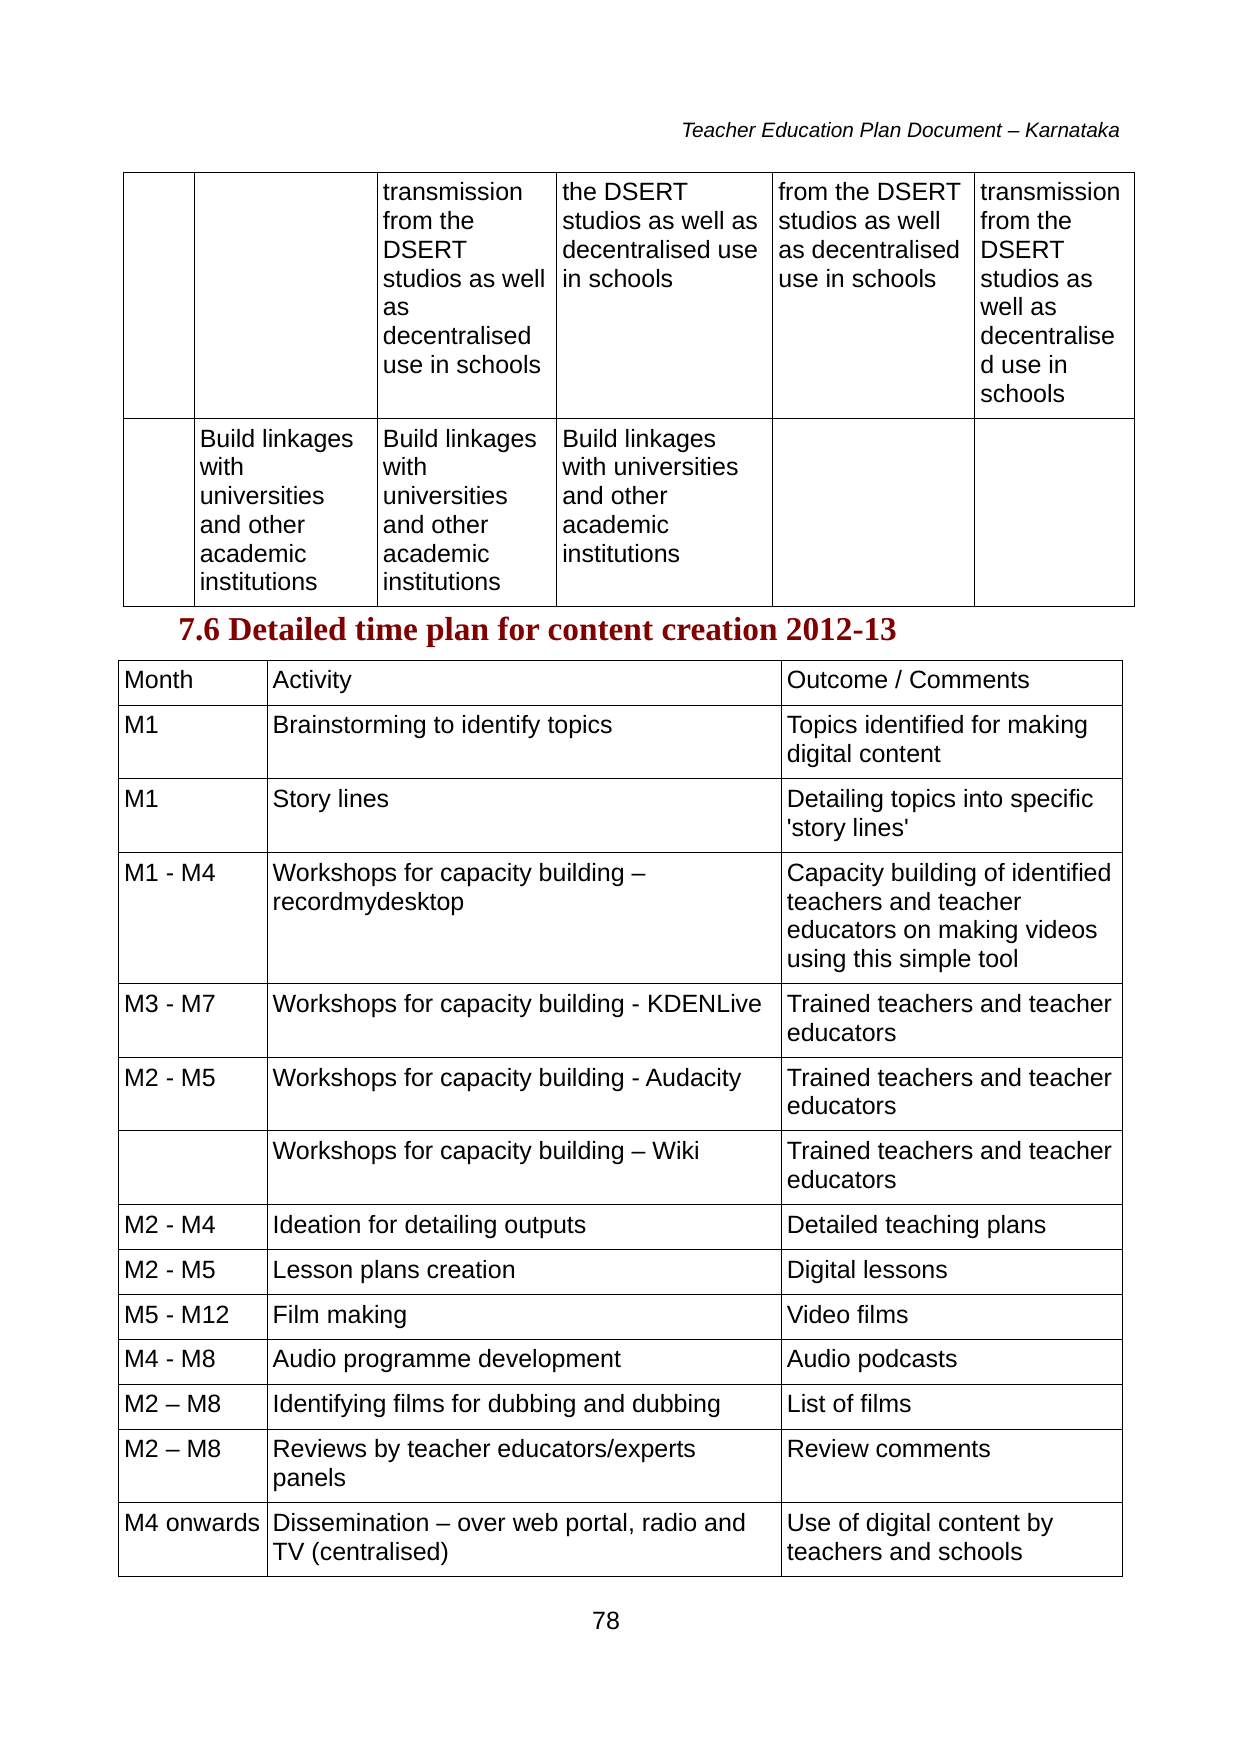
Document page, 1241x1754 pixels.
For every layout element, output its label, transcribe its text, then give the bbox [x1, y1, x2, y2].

table_cell Workshops for capacity building – recordmydesktop [268, 853, 781, 983]
table_cell [773, 419, 974, 606]
table_cell Workshops for capacity building - Audacity [268, 1058, 781, 1130]
table_cell Use of digital content by teachers and schools [782, 1503, 1122, 1576]
table_cell Detailed teaching plans [782, 1205, 1122, 1249]
table_cell Film making [268, 1295, 781, 1339]
table_cell Reviews by teacher educators/experts panels [268, 1430, 781, 1502]
table_cell [975, 419, 1134, 606]
table_cell Workshops for capacity building – Wiki [268, 1131, 781, 1204]
table_cell Build linkages with universities and other academic institutions [557, 419, 772, 606]
table_cell Story lines [268, 779, 781, 852]
table_header Activity [268, 661, 781, 704]
table_cell Review comments [782, 1430, 1122, 1502]
table_cell M2 - M5 [119, 1250, 267, 1294]
table_cell M3 - M7 [119, 984, 267, 1057]
table_cell Capacity building of identified teachers and teacher educators on making videos using this simple tool [782, 853, 1122, 983]
table_cell M1 - M4 [119, 853, 267, 983]
table_cell [195, 173, 377, 418]
table_cell [124, 419, 194, 606]
table_cell M1 [119, 779, 267, 852]
table_cell transmission from the DSERT studios as well as decentralised use in schools [975, 173, 1134, 418]
table_cell M1 [119, 706, 267, 778]
table_cell Brainstorming to identify topics [268, 706, 781, 778]
table_cell Identifying films for dubbing and dubbing [268, 1385, 781, 1428]
table_header Outcome / Comments [782, 661, 1122, 704]
table_cell Lesson plans creation [268, 1250, 781, 1294]
table_cell Trained teachers and teacher educators [782, 984, 1122, 1057]
table_cell M4 - M8 [119, 1340, 267, 1383]
table_cell the DSERT studios as well as decentralised use in schools [557, 173, 772, 418]
table_cell Build linkages with universities and other academic institutions [378, 419, 556, 606]
table_header Month [119, 661, 267, 704]
table_cell Workshops for capacity building - KDENLive [268, 984, 781, 1057]
subtitle 7.6 Detailed time plan for content creation 2012-13 [118, 609, 1122, 648]
table_cell M5 - M12 [119, 1295, 267, 1339]
table_cell M2 - M4 [119, 1205, 267, 1249]
table_cell Audio podcasts [782, 1340, 1122, 1383]
table_cell M2 – M8 [119, 1430, 267, 1502]
table_cell Digital lessons [782, 1250, 1122, 1294]
table_cell M2 - M5 [119, 1058, 267, 1130]
table_cell Topics identified for making digital content [782, 706, 1122, 778]
table_cell Audio programme development [268, 1340, 781, 1383]
table_cell List of films [782, 1385, 1122, 1428]
table_cell Trained teachers and teacher educators [782, 1131, 1122, 1204]
table_cell Build linkages with universities and other academic institutions [195, 419, 377, 606]
table_cell Dissemination – over web portal, radio and TV (centralised) [268, 1503, 781, 1576]
table_cell transmission from the DSERT studios as well as decentralised use in schools [378, 173, 556, 418]
table_cell Trained teachers and teacher educators [782, 1058, 1122, 1130]
table_cell Detailing topics into specific 'story lines' [782, 779, 1122, 852]
table_cell M2 – M8 [119, 1385, 267, 1428]
table_cell [119, 1131, 267, 1204]
table_cell M4 onwards [119, 1503, 267, 1576]
table_cell Video films [782, 1295, 1122, 1339]
table_cell [124, 173, 194, 418]
table_cell Ideation for detailing outputs [268, 1205, 781, 1249]
table_cell from the DSERT studios as well as decentralised use in schools [773, 173, 974, 418]
